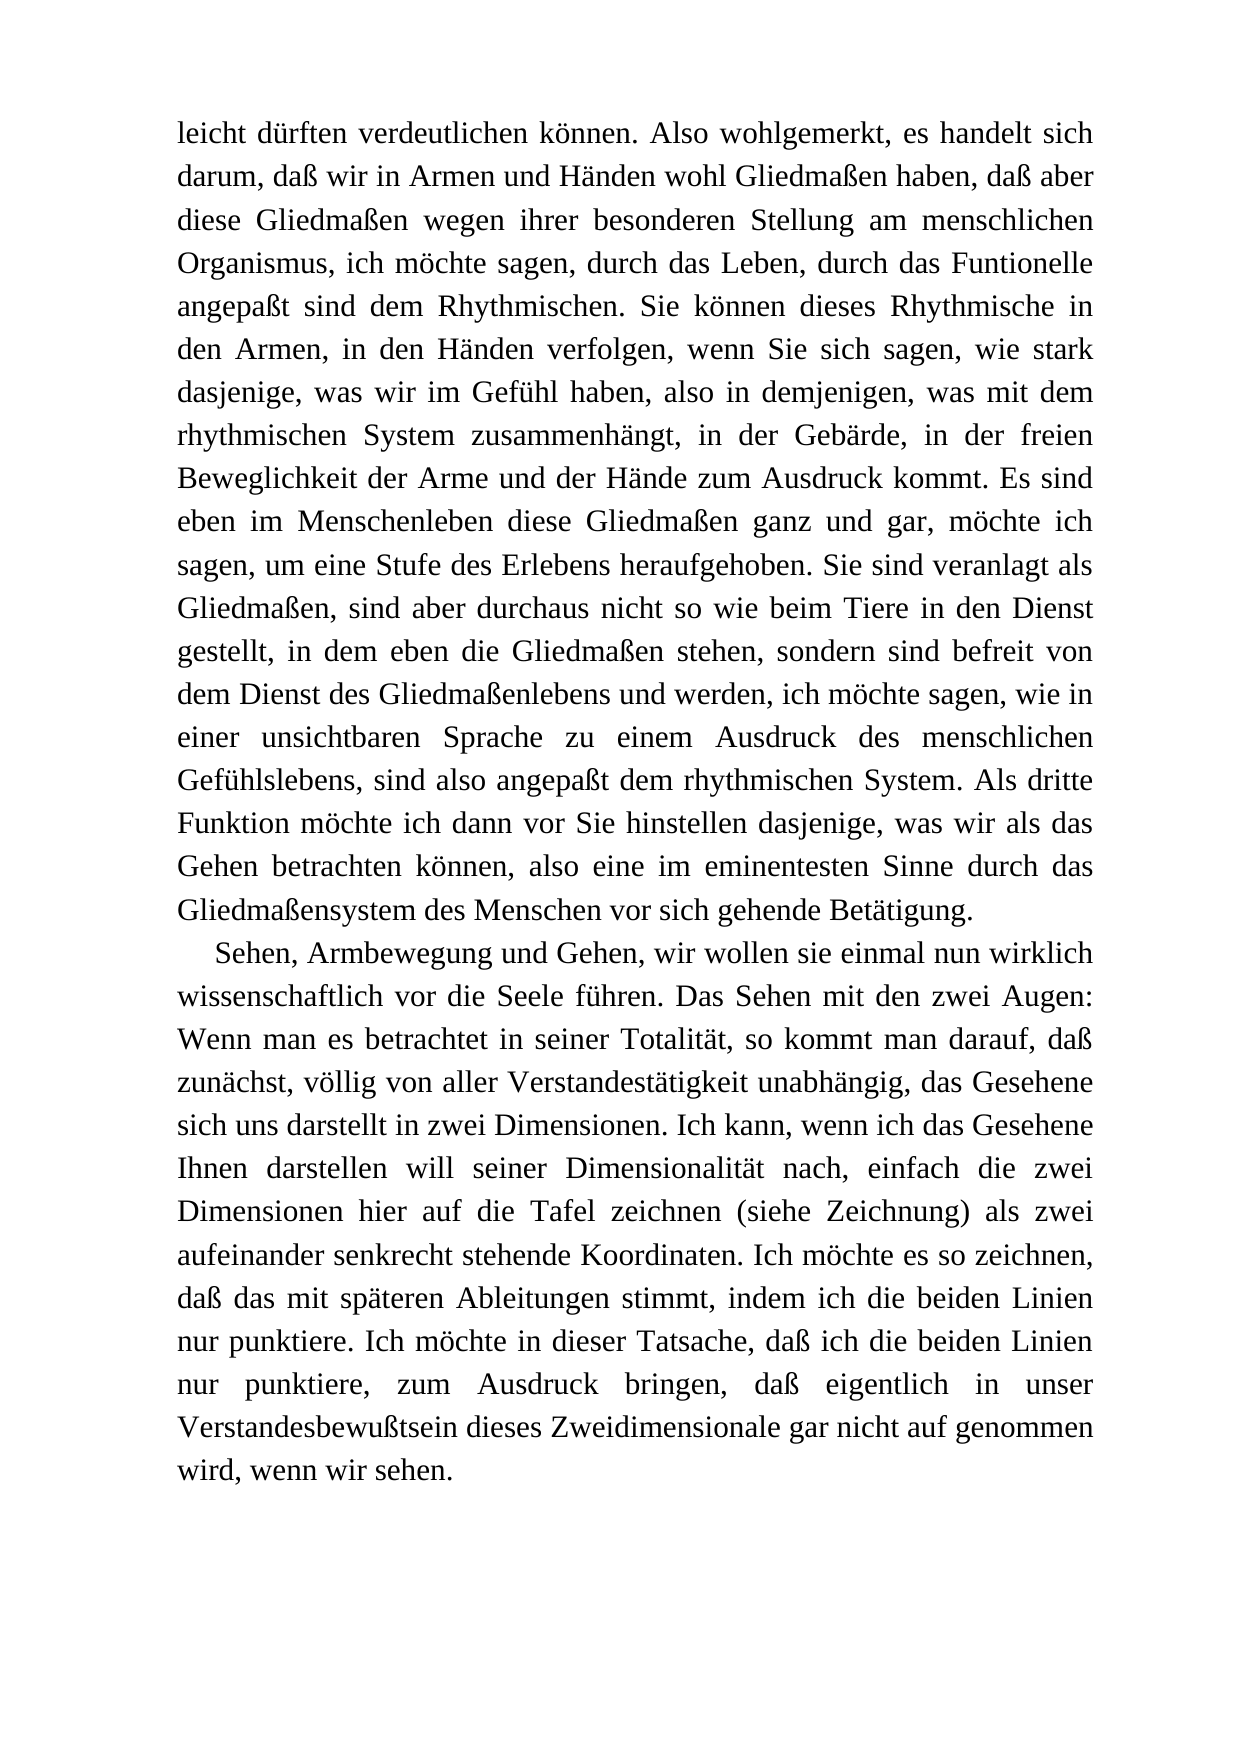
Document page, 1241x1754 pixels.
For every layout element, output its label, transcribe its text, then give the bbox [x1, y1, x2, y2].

text leicht dürften verdeutlichen können. Also wohlgemerkt, es handelt sich darum, daß wir in Armen und Händen wohl Gliedmaßen haben, daß aber diese Gliedmaßen wegen ihrer besonderen Stellung am menschlichen Organismus, ich möchte sagen, durch das Leben, durch das Funtionelle angepaßt sind dem Rhythmischen. Sie können dieses Rhythmische in den Armen, in den Händen verfolgen, wenn Sie sich sagen, wie stark dasjenige, was wir im Gefühl haben, also in demjenigen, was mit dem rhythmischen System zusammenhängt, in der Gebärde, in der freien Beweglichkeit der Arme und der Hände zum Ausdruck kommt. Es sind eben im Menschenleben diese Gliedmaßen ganz und gar, möchte ich sagen, um eine Stufe des Erlebens heraufgehoben. Sie sind veranlagt als Gliedmaßen, sind aber durchaus nicht so wie beim Tiere in den Dienst gestellt, in dem eben die Gliedmaßen stehen, sondern sind befreit von dem Dienst des Gliedmaßenlebens und werden, ich möchte sagen, wie in einer unsichtbaren Sprache zu einem Ausdruck des menschlichen Gefühlslebens, sind also angepaßt dem rhythmischen System. Als dritte Funktion möchte ich dann vor Sie hinstellen dasjenige, was wir als das Gehen betrachten können, also eine im eminentesten Sinne durch das Gliedmaßensystem des Menschen vor sich gehende Betätigung. [177, 114, 1094, 927]
text Sehen, Armbewegung und Gehen, wir wollen sie einmal nun wirklich wissenschaftlich vor die Seele führen. Das Sehen mit den zwei Augen: Wenn man es betrachtet in seiner Totalität, so kommt man darauf, daß zunächst, völlig von aller Verstandestätigkeit unabhängig, das Gesehene sich uns darstellt in zwei Dimensionen. Ich kann, wenn ich das Gesehene Ihnen darstellen will seiner Dimensionalität nach, einfach die zwei Dimensionen hier auf die Tafel zeichnen (siehe Zeichnung) als zwei aufeinander senkrecht stehende Koordinaten. Ich möchte es so zeichnen, daß das mit späteren Ableitungen stimmt, indem ich die beiden Linien nur punktiere. Ich möchte in dieser Tatsache, daß ich die beiden Linien nur punktiere, zum Ausdruck bringen, daß eigentlich in unser Verstandesbewußtsein dieses Zweidimensionale gar nicht auf genommen wird, wenn wir sehen. [177, 934, 1094, 1487]
